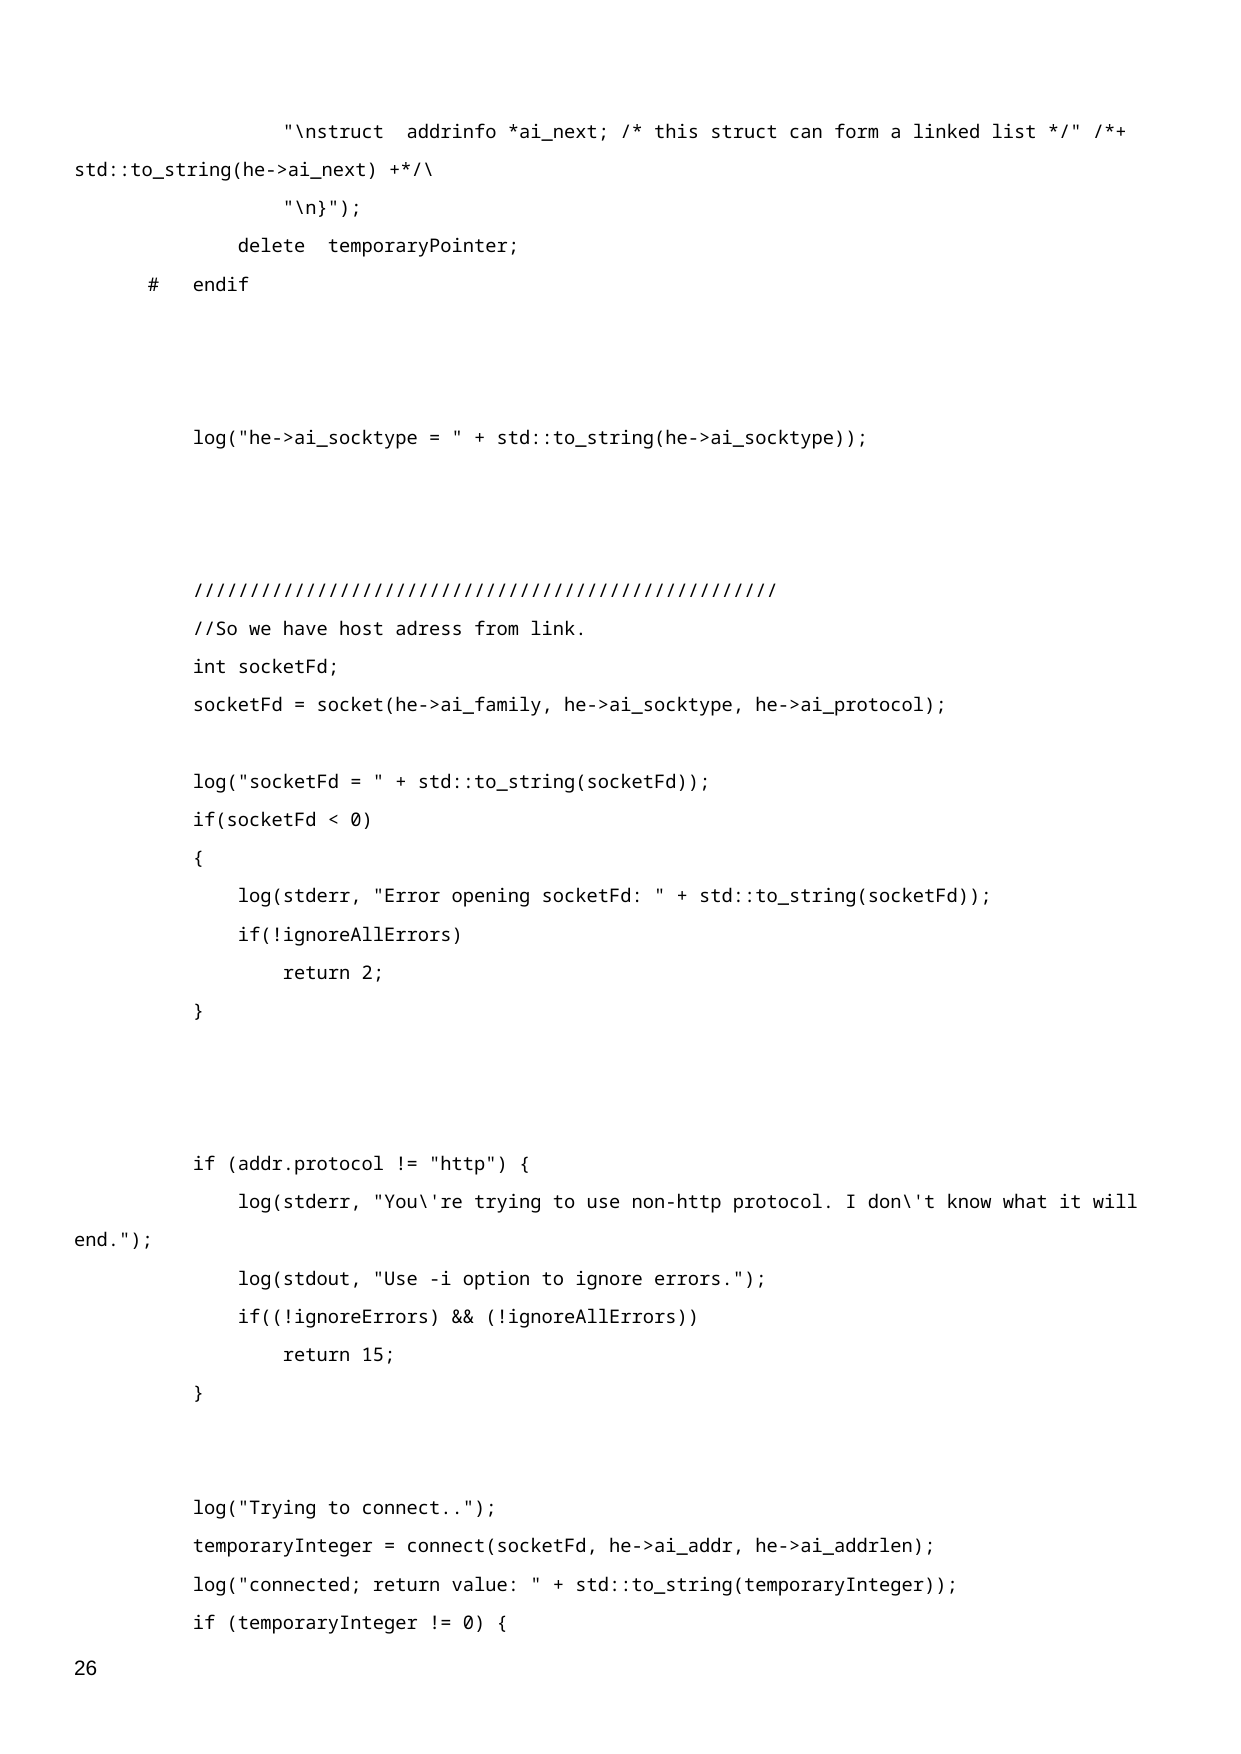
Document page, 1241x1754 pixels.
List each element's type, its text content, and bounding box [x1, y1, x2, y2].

text if (addr.protocol != "http") { [74, 1150, 1152, 1176]
text socketFd = socket(he->ai_family, he->ai_socktype, he->ai_protocol); [74, 692, 1152, 717]
text } [74, 1380, 1152, 1405]
text if((!ignoreErrors) && (!ignoreAllErrors)) [74, 1303, 1152, 1329]
text return 15; [74, 1341, 1152, 1367]
text "\n}"); [74, 194, 1152, 220]
text log(stderr, "You\'re trying to use non-http protocol. I don\'t know what it will end."); [74, 1188, 1152, 1252]
text } [74, 997, 1152, 1023]
text if (temporaryInteger != 0) { [74, 1609, 1152, 1634]
text log("socketFd = " + std::to_string(socketFd)); [74, 768, 1152, 793]
text "\nstruct addrinfo *ai_next; /* this struct can form a linked list */" /*+ std::to_string(he->ai_next) +*/\ [74, 118, 1152, 182]
text int socketFd; [74, 653, 1152, 679]
text log("Trying to connect.."); [74, 1494, 1152, 1520]
text delete temporaryPointer; [74, 233, 1152, 258]
text { [74, 844, 1152, 870]
text return 2; [74, 959, 1152, 985]
text log(stderr, "Error opening socketFd: " + std::to_string(socketFd)); [74, 883, 1152, 908]
text log(stdout, "Use -i option to ignore errors."); [74, 1265, 1152, 1291]
text log("connected; return value: " + std::to_string(temporaryInteger)); [74, 1571, 1152, 1596]
text temporaryInteger = connect(socketFd, he->ai_addr, he->ai_addrlen); [74, 1533, 1152, 1558]
text //So we have host adress from link. [74, 615, 1152, 641]
text log("he->ai_socktype = " + std::to_string(he->ai_socktype)); [74, 424, 1152, 449]
text if(!ignoreAllErrors) [74, 921, 1152, 946]
text # endif [74, 271, 1152, 297]
text if(socketFd < 0) [74, 806, 1152, 832]
text //////////////////////////////////////////////////// [74, 577, 1152, 602]
